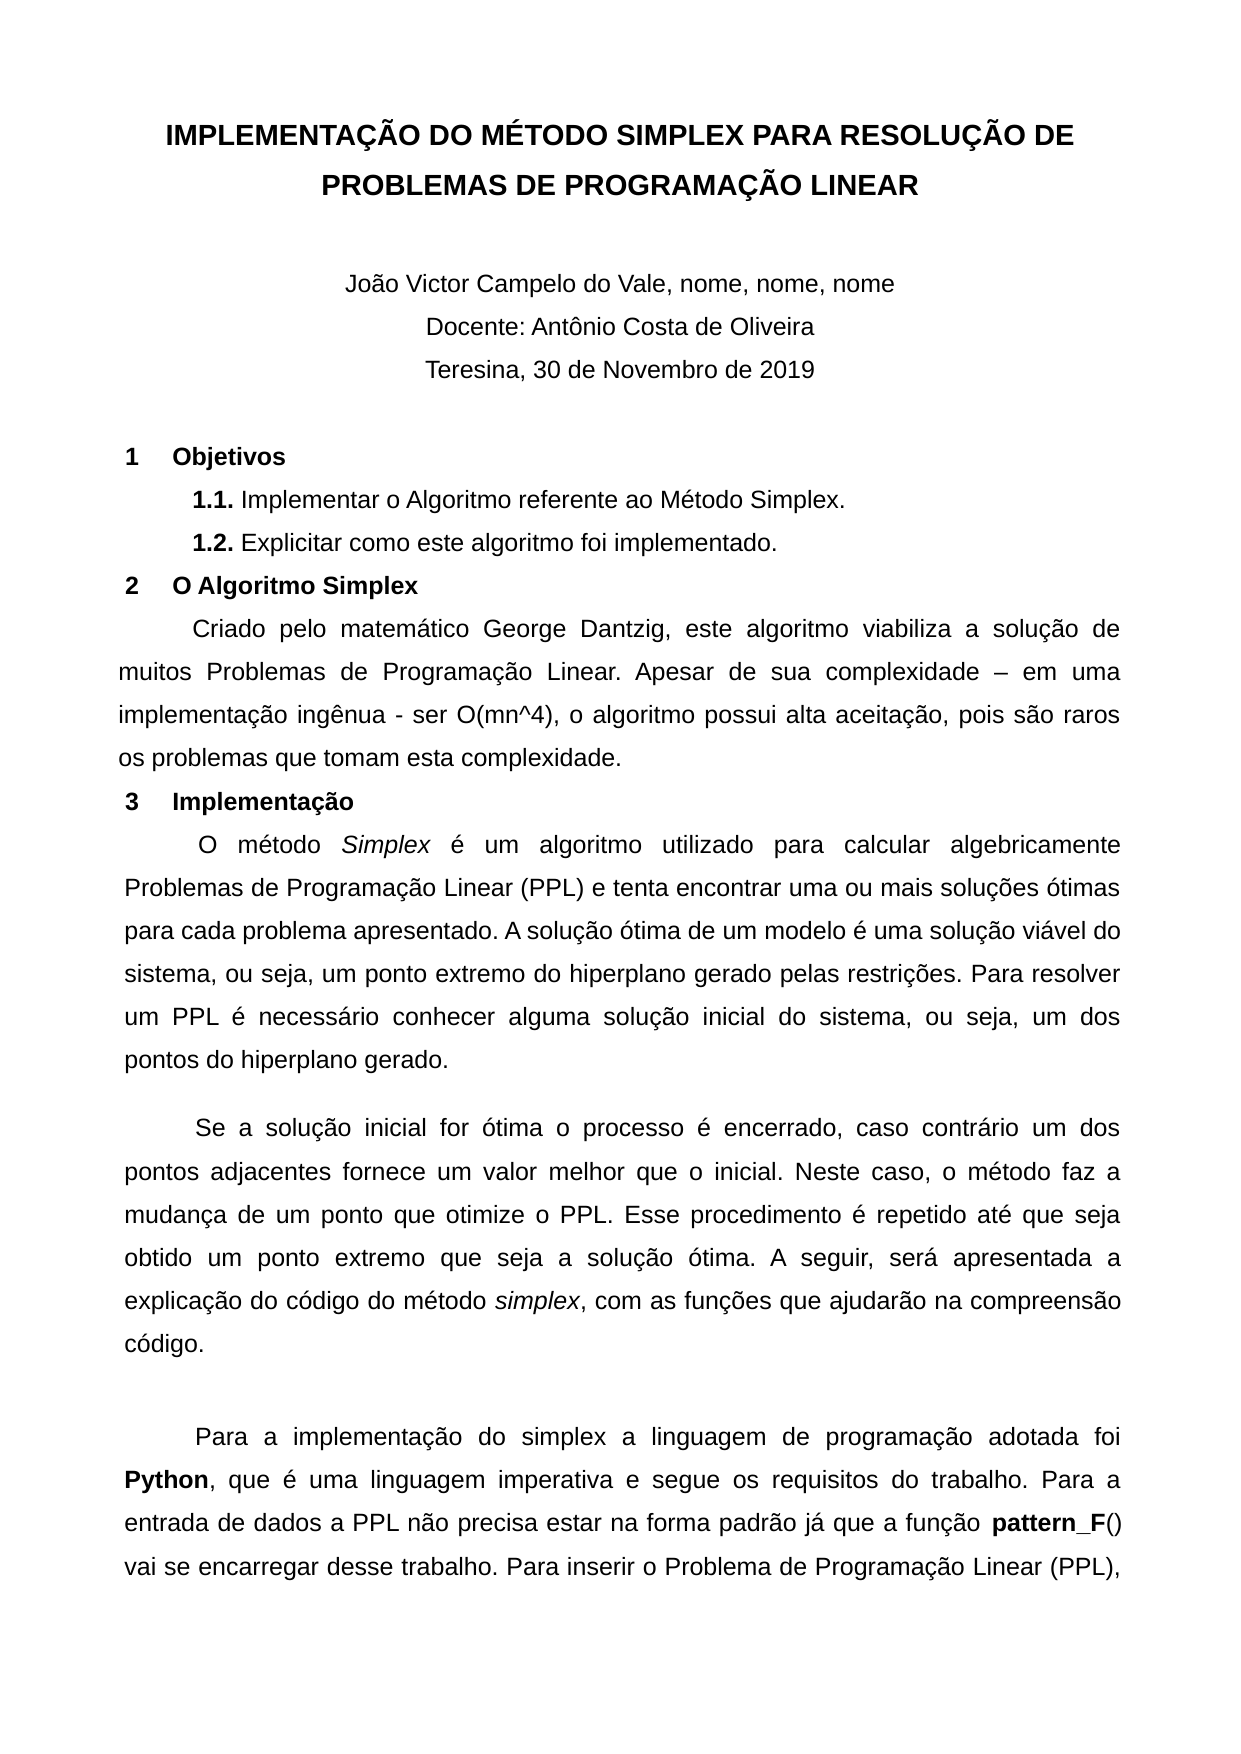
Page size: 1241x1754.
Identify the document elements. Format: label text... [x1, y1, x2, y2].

text João Victor Campelo do Vale, nome, nome, nome [118, 269, 1122, 298]
text 1.1. Implementar o Algoritmo referente ao Método Simplex. [192, 485, 1122, 513]
list Objetivos [118, 442, 1122, 470]
text O método Simplex é um algoritmo utilizado para calcular algebricamente Problemas de Programação Linear (PPL) e tenta encontrar uma ou mais soluções ótimas para cada problema apresentado. A solução ótima de um modelo é uma solução viável do sistema, ou seja, um ponto extremo do hiperplano gerado pelas restrições. Para resolver um PPL é necessário conhecer alguma solução inicial do sistema, ou seja, um dos pontos do hiperplano gerado. [124, 830, 1122, 1074]
text Teresina, 30 de Novembro de 2019 [118, 355, 1122, 384]
text Docente: Antônio Costa de Oliveira [118, 312, 1122, 341]
text Criado pelo matemático George Dantzig, este algoritmo viabiliza a solução de muitos Problemas de Programação Linear. Apesar de sua complexidade – em uma implementação ingênua - ser O(mn^4), o algoritmo possui alta aceitação, pois são raros os problemas que tomam esta complexidade. [118, 614, 1122, 772]
text Para a implementação do simplex a linguagem de programação adotada foi Python, que é uma linguagem imperativa e segue os requisitos do trabalho. Para a entrada de dados a PPL não precisa estar na forma padrão já que a função pattern_F() vai se encarregar desse trabalho. Para inserir o Problema de Programação Linear (PPL), [124, 1422, 1122, 1580]
list O Algoritmo Simplex [118, 571, 1122, 600]
text IMPLEMENTAÇÃO DO MÉTODO SIMPLEX PARA RESOLUÇÃO DE PROBLEMAS DE PROGRAMAÇÃO LINEAR [118, 118, 1122, 202]
list Implementação [118, 787, 1122, 815]
text Se a solução inicial for ótima o processo é encerrado, caso contrário um dos pontos adjacentes fornece um valor melhor que o inicial. Neste caso, o método faz a mudança de um ponto que otimize o PPL. Esse procedimento é repetido até que seja obtido um ponto extremo que seja a solução ótima. A seguir, será apresentada a explicação do código do método simplex, com as funções que ajudarão na compreensão código. [124, 1113, 1122, 1358]
text 1.2. Explicitar como este algoritmo foi implementado. [192, 528, 1122, 557]
